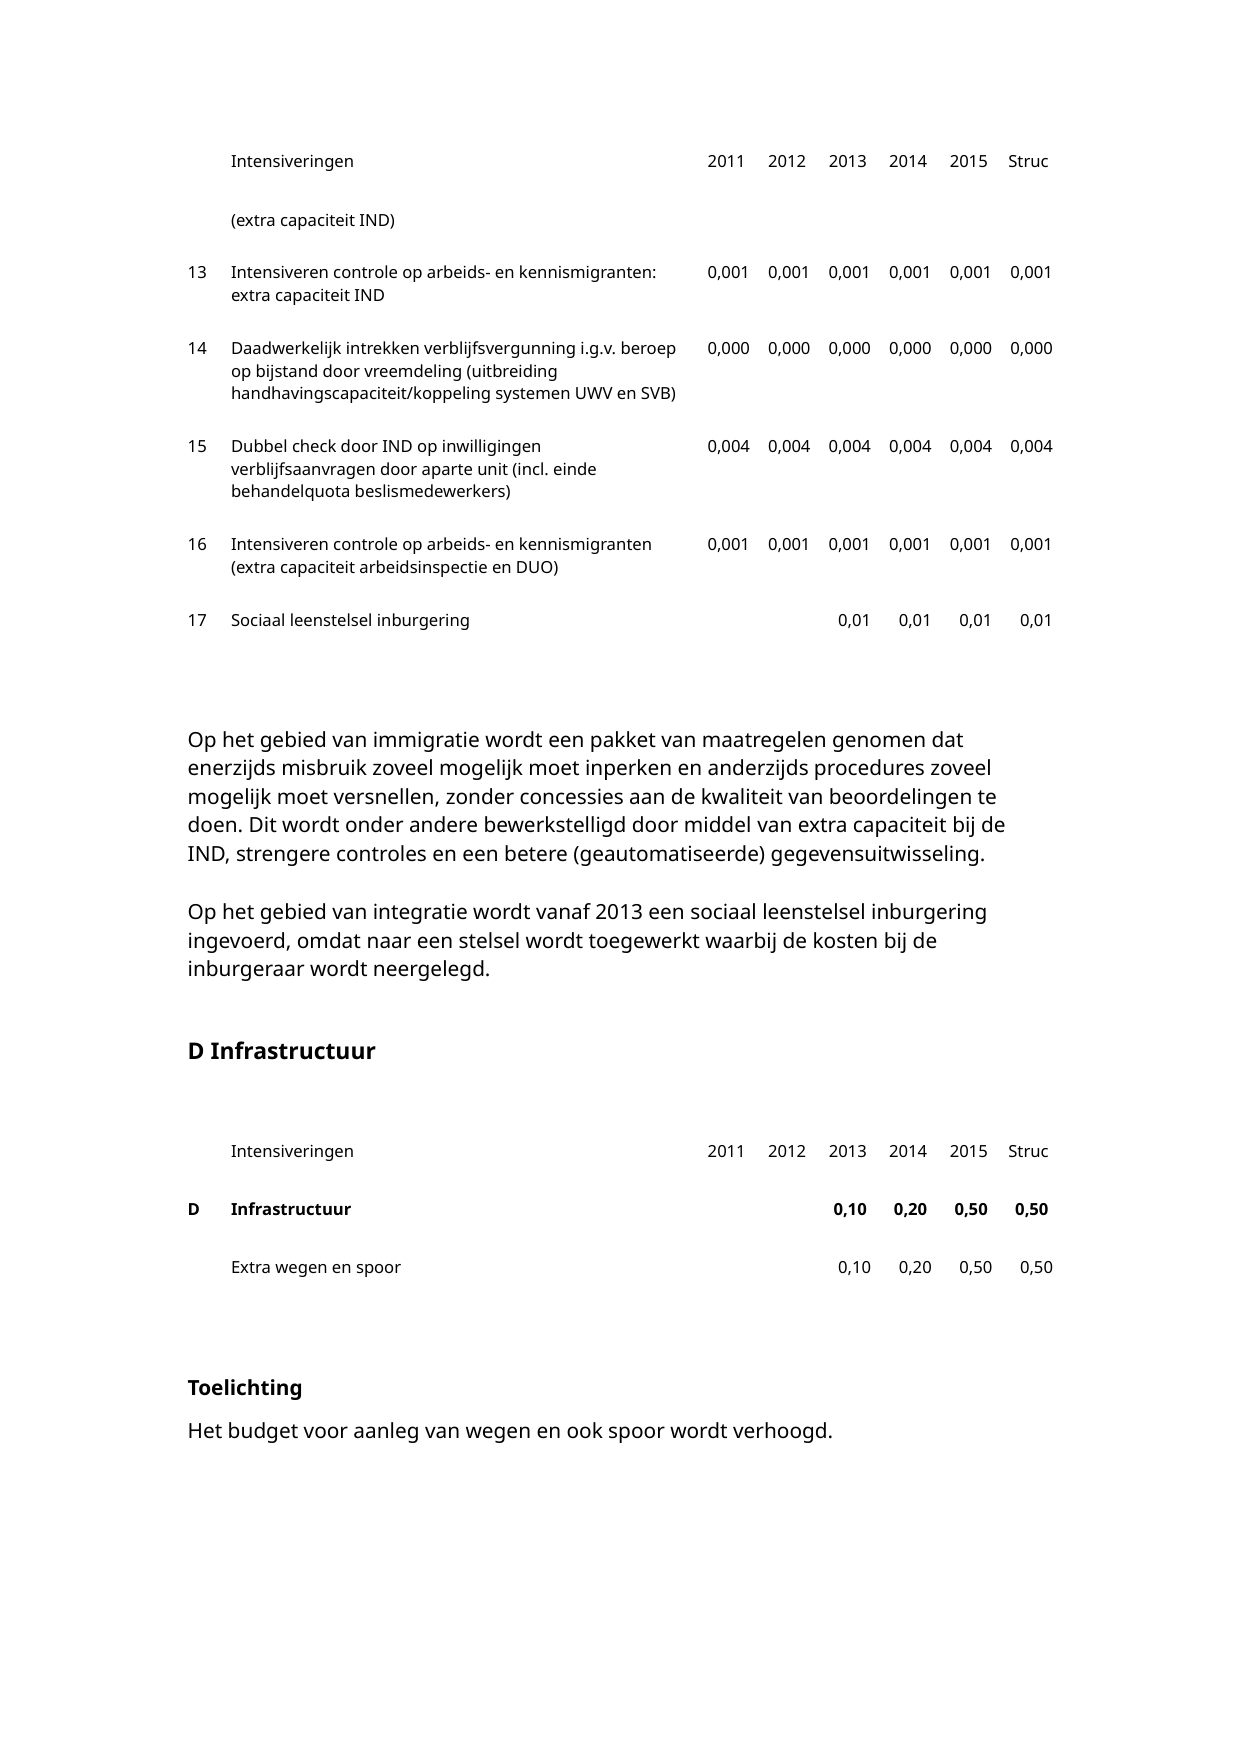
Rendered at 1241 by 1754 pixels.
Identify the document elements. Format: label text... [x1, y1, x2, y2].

table_header 2015 [931, 150, 992, 208]
table_cell 0,001 [931, 261, 992, 337]
table_cell 0,001 [931, 533, 992, 608]
table_cell 0,001 [871, 261, 931, 337]
table_cell 0,01 [931, 608, 992, 667]
text Toelichting [187, 1373, 1053, 1401]
table_cell 0,001 [689, 533, 750, 608]
table_header Intensiveringen [231, 1139, 689, 1198]
table_cell 0,004 [992, 435, 1053, 533]
table_cell 13 [188, 261, 231, 337]
table_cell 0,01 [992, 608, 1053, 667]
table_cell 0,004 [689, 435, 750, 533]
table_cell 0,001 [689, 261, 750, 337]
table_cell 0,000 [871, 337, 931, 435]
table_header 2012 [750, 150, 810, 208]
table_cell 0,10 [810, 1256, 871, 1314]
table_header Intensiveringen [231, 150, 689, 208]
table_cell 0,000 [750, 337, 810, 435]
table_cell [188, 209, 231, 261]
table_cell [992, 209, 1053, 261]
table_cell [871, 209, 931, 261]
table_cell 0,001 [750, 261, 810, 337]
table_cell Infrastructuur [231, 1198, 689, 1256]
table_cell 0,001 [810, 533, 871, 608]
table_cell 0,000 [931, 337, 992, 435]
table_header [188, 150, 231, 208]
table_header 2011 [689, 1139, 750, 1198]
table_cell 0,004 [750, 435, 810, 533]
table_header 2013 [810, 1139, 871, 1198]
table_cell 0,20 [871, 1198, 931, 1256]
table_cell 0,000 [810, 337, 871, 435]
subtitle D Infrastructuur [187, 1035, 1053, 1066]
table_cell [931, 209, 992, 261]
table_cell 0,000 [992, 337, 1053, 435]
table_cell 0,50 [992, 1256, 1053, 1314]
table_cell [750, 1256, 810, 1314]
text Op het gebied van integratie wordt vanaf 2013 een sociaal leenstelsel inburgering ingevoerd, omdat naar een stelsel wordt toegewerkt waarbij de kosten bij de inburgeraar wordt neergelegd. [187, 897, 1053, 983]
text Het budget voor aanleg van wegen en ook spoor wordt verhoogd. [187, 1416, 1053, 1445]
table_cell [750, 209, 810, 261]
table_header 2011 [689, 150, 750, 208]
table_cell 17 [188, 608, 231, 667]
table_cell 0,001 [750, 533, 810, 608]
table_cell 0,50 [931, 1198, 992, 1256]
table_cell [689, 209, 750, 261]
table_cell D [188, 1198, 231, 1256]
table_cell 0,001 [871, 533, 931, 608]
table_cell Sociaal leenstelsel inburgering [231, 608, 689, 667]
table_cell 0,001 [810, 261, 871, 337]
table_header [188, 1139, 231, 1198]
table_cell 0,10 [810, 1198, 871, 1256]
table_cell (extra capaciteit IND) [231, 209, 689, 261]
table_cell Daadwerkelijk intrekken verblijfsvergunning i.g.v. beroep op bijstand door vreemdeling (uitbreiding handhavingscapaciteit/koppeling systemen UWV en SVB) [231, 337, 689, 435]
table_header 2014 [871, 150, 931, 208]
table_cell 0,01 [871, 608, 931, 667]
table_cell 14 [188, 337, 231, 435]
table_header 2015 [931, 1139, 992, 1198]
table_cell [750, 608, 810, 667]
table_cell 0,004 [871, 435, 931, 533]
table_header 2014 [871, 1139, 931, 1198]
table_cell Dubbel check door IND op inwilligingen verblijfsaanvragen door aparte unit (incl. einde behandelquota beslismedewerkers) [231, 435, 689, 533]
table_header 2012 [750, 1139, 810, 1198]
table_cell [689, 1256, 750, 1314]
table_cell Extra wegen en spoor [231, 1256, 689, 1314]
text Op het gebied van immigratie wordt een pakket van maatregelen genomen dat enerzijds misbruik zoveel mogelijk moet inperken en anderzijds procedures zoveel mogelijk moet versnellen, zonder concessies aan de kwaliteit van beoordelingen te doen. Dit wordt onder andere bewerkstelligd door middel van extra capaciteit bij de IND, strengere controles en een betere (geautomatiseerde) gegevensuitwisseling. [187, 725, 1053, 867]
table_cell Intensiveren controle op arbeids- en kennismigranten (extra capaciteit arbeidsinspectie en DUO) [231, 533, 689, 608]
table_cell [188, 1256, 231, 1314]
table_cell 0,004 [810, 435, 871, 533]
table_cell 0,004 [931, 435, 992, 533]
table_cell [689, 1198, 750, 1256]
table_cell 0,000 [689, 337, 750, 435]
table_cell [810, 209, 871, 261]
table_cell 0,50 [992, 1198, 1053, 1256]
table_cell 0,001 [992, 261, 1053, 337]
table_cell 0,001 [992, 533, 1053, 608]
table_cell [750, 1198, 810, 1256]
table_cell Intensiveren controle op arbeids- en kennismigranten: extra capaciteit IND [231, 261, 689, 337]
table_header Struc [992, 150, 1053, 208]
table_cell 0,50 [931, 1256, 992, 1314]
table_cell 0,20 [871, 1256, 931, 1314]
table_cell [689, 608, 750, 667]
table_cell 15 [188, 435, 231, 533]
table_cell 16 [188, 533, 231, 608]
table_header Struc [992, 1139, 1053, 1198]
table_header 2013 [810, 150, 871, 208]
table_cell 0,01 [810, 608, 871, 667]
